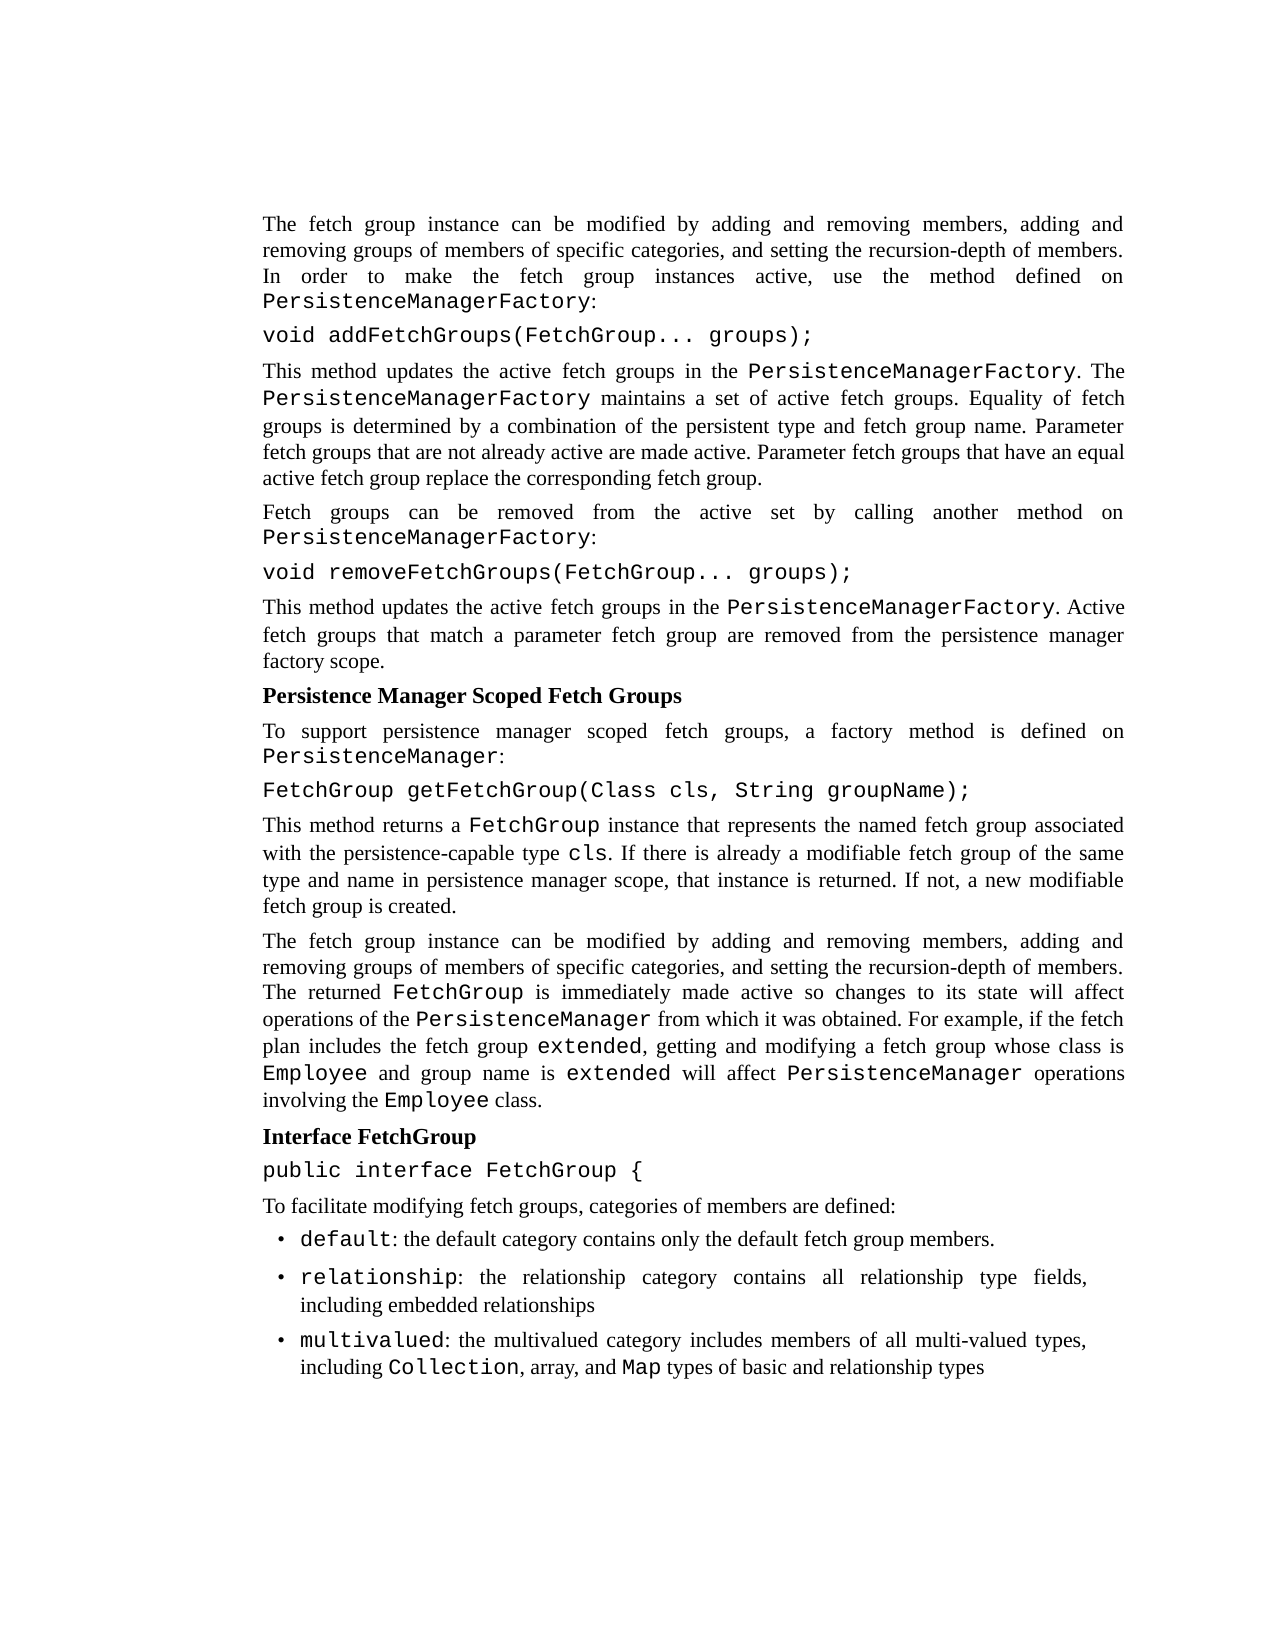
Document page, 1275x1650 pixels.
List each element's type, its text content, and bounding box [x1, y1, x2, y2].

text This method updates the active fetch groups in the PersistenceManagerFactory. The PersistenceManagerFactory maintains a set of active fetch groups. Equality of fetch groups is determined by a combination of the persistent type and fetch group name. Parameter fetch groups that are not already active are made active. Parameter fetch groups that have an equal active fetch group replace the corresponding fetch group. [262, 358, 1125, 490]
text • relationship: the relationship category contains all relationship type fields, including embedded relationships [277, 1264, 1087, 1317]
subtitle Persistence Manager Scoped Fetch Groups [150, 681, 1125, 708]
text • default: the default category contains only the default fetch group members. [277, 1226, 1087, 1253]
text • multivalued: the multivalued category includes members of all multi-valued types, including Collection, array, and Map types of basic and relationship types [277, 1327, 1087, 1381]
text To support persistence manager scoped fetch groups, a factory method is defined on PersistenceManager: [262, 717, 1125, 770]
subtitle Interface FetchGroup [150, 1122, 1125, 1149]
text void removeFetchGroups(FetchGroup... groups); [262, 559, 1125, 586]
text public interface FetchGroup { [262, 1158, 1125, 1184]
text This method returns a FetchGroup instance that represents the named fetch group associated with the persistence-capable type cls. If there is already a modifiable fetch group of the same type and name in persistence manager scope, that instance is returned. If not, a new modifiable fetch group is created. [262, 812, 1125, 918]
text The fetch group instance can be modified by adding and removing members, adding and removing groups of members of specific categories, and setting the recursion-depth of members. In order to make the fetch group instances active, use the method defined on PersistenceManagerFactory: [262, 210, 1125, 315]
text This method updates the active fetch groups in the PersistenceManagerFactory. Active fetch groups that match a parameter fetch group are removed from the persistence manager factory scope. [262, 594, 1125, 673]
text Fetch groups can be removed from the active set by calling another method on PersistenceManagerFactory: [262, 498, 1125, 551]
text FetchGroup getFetchGroup(Class cls, String groupName); [262, 778, 1125, 804]
text The fetch group instance can be modified by adding and removing members, adding and removing groups of members of specific categories, and setting the recursion-depth of members. The returned FetchGroup is immediately made active so changes to its state will affect operations of the PersistenceManager from which it was obtained. For example, if the fetch plan includes the fetch group extended, getting and modifying a fetch group whose class is Employee and group name is extended will affect PersistenceManager operations involving the Employee class. [262, 927, 1125, 1114]
text To facilitate modifying fetch groups, categories of members are defined: [262, 1192, 1125, 1218]
text void addFetchGroups(FetchGroup... groups); [262, 323, 1125, 349]
